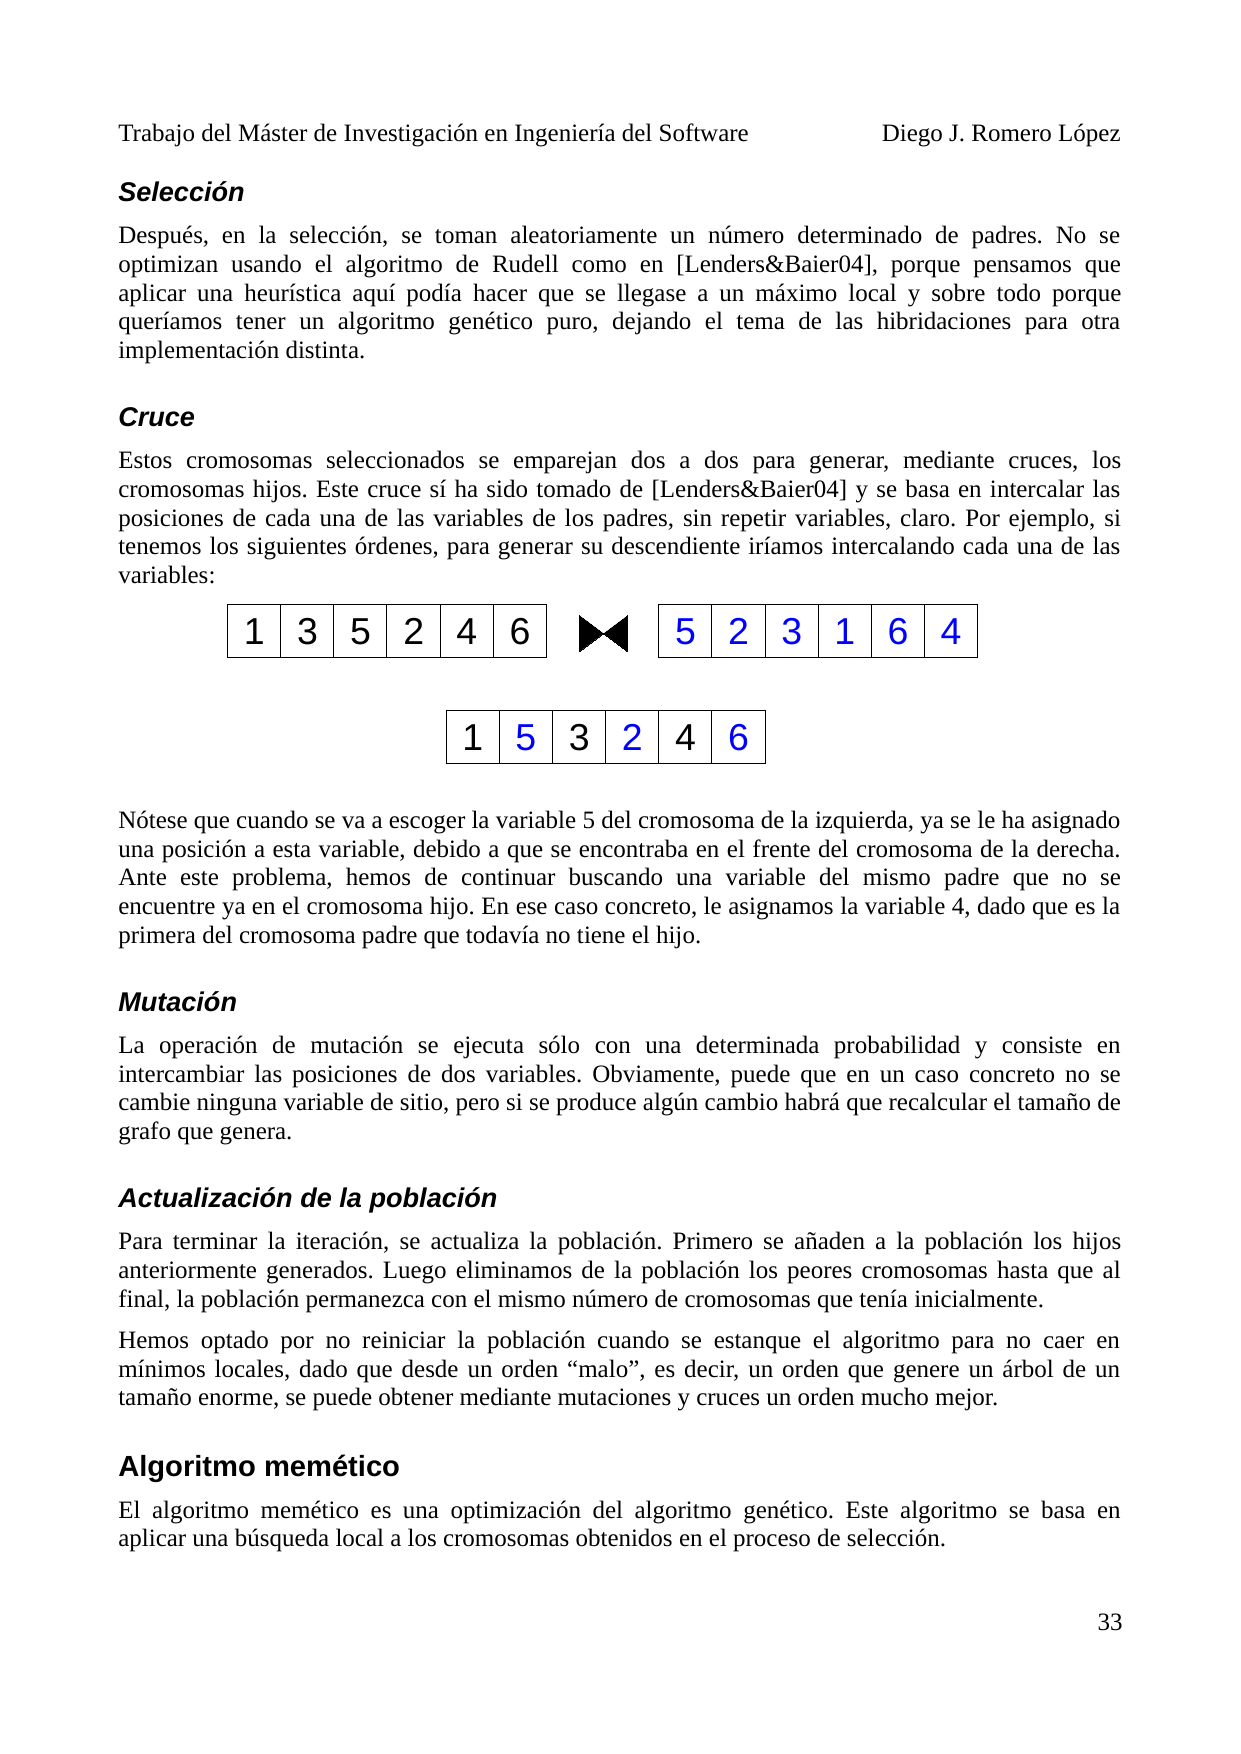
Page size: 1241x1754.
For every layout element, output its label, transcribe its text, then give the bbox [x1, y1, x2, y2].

subtitle Algoritmo memético [118, 1449, 1122, 1482]
text El algoritmo memético es una optimización del algoritmo genético. Este algoritmo se basa en aplicar una búsqueda local a los cromosomas obtenidos en el proceso de selección. [118, 1495, 1122, 1552]
text La operación de mutación se ejecuta sólo con una determinada probabilidad y consiste en intercambiar las posiciones de dos variables. Obviamente, puede que en un caso concreto no se cambie ninguna variable de sitio, pero si se produce algún cambio habrá que recalcular el tamaño de grafo que genera. [118, 1030, 1122, 1145]
subtitle Mutación [118, 986, 1122, 1017]
text Después, en la selección, se toman aleatoriamente un número determinado de padres. No se optimizan usando el algoritmo de Rudell como en [Lenders&Baier04], porque pensamos que aplicar una heurística aquí podía hacer que se llegase a un máximo local y sobre todo porque queríamos tener un algoritmo genético puro, dejando el tema de las hibridaciones para otra implementación distinta. [118, 220, 1122, 364]
text Hemos optado por no reiniciar la población cuando se estanque el algoritmo para no caer en mínimos locales, dado que desde un orden “malo”, es decir, un orden que genere un árbol de un tamaño enorme, se puede obtener mediante mutaciones y cruces un orden mucho mejor. [118, 1325, 1122, 1411]
text Estos cromosomas seleccionados se emparejan dos a dos para generar, mediante cruces, los cromosomas hijos. Este cruce sí ha sido tomado de [Lenders&Baier04] y se basa en intercalar las posiciones de cada una de las variables de los padres, sin repetir variables, claro. Por ejemplo, si tenemos los siguientes órdenes, para generar su descendiente iríamos intercalando cada una de las variables: [118, 445, 1122, 589]
subtitle Cruce [118, 401, 1122, 433]
subtitle Actualización de la población [118, 1182, 1122, 1214]
text Para terminar la iteración, se actualiza la población. Primero se añaden a la población los hijos anteriormente generados. Luego eliminamos de la población los peores cromosomas hasta que al final, la población permanezca con el mismo número de cromosomas que tenía inicialmente. [118, 1226, 1122, 1312]
text Nótese que cuando se va a escoger la variable 5 del cromosoma de la izquierda, ya se le ha asignado una posición a esta variable, debido a que se encontraba en el frente del cromosoma de la derecha. Ante este problema, hemos de continuar buscando una variable del mismo padre que no se encuentre ya en el cromosoma hijo. En ese caso concreto, le asignamos la variable 4, dado que es la primera del cromosoma padre que todavía no tiene el hijo. [118, 805, 1122, 949]
subtitle Selección [118, 176, 1122, 208]
